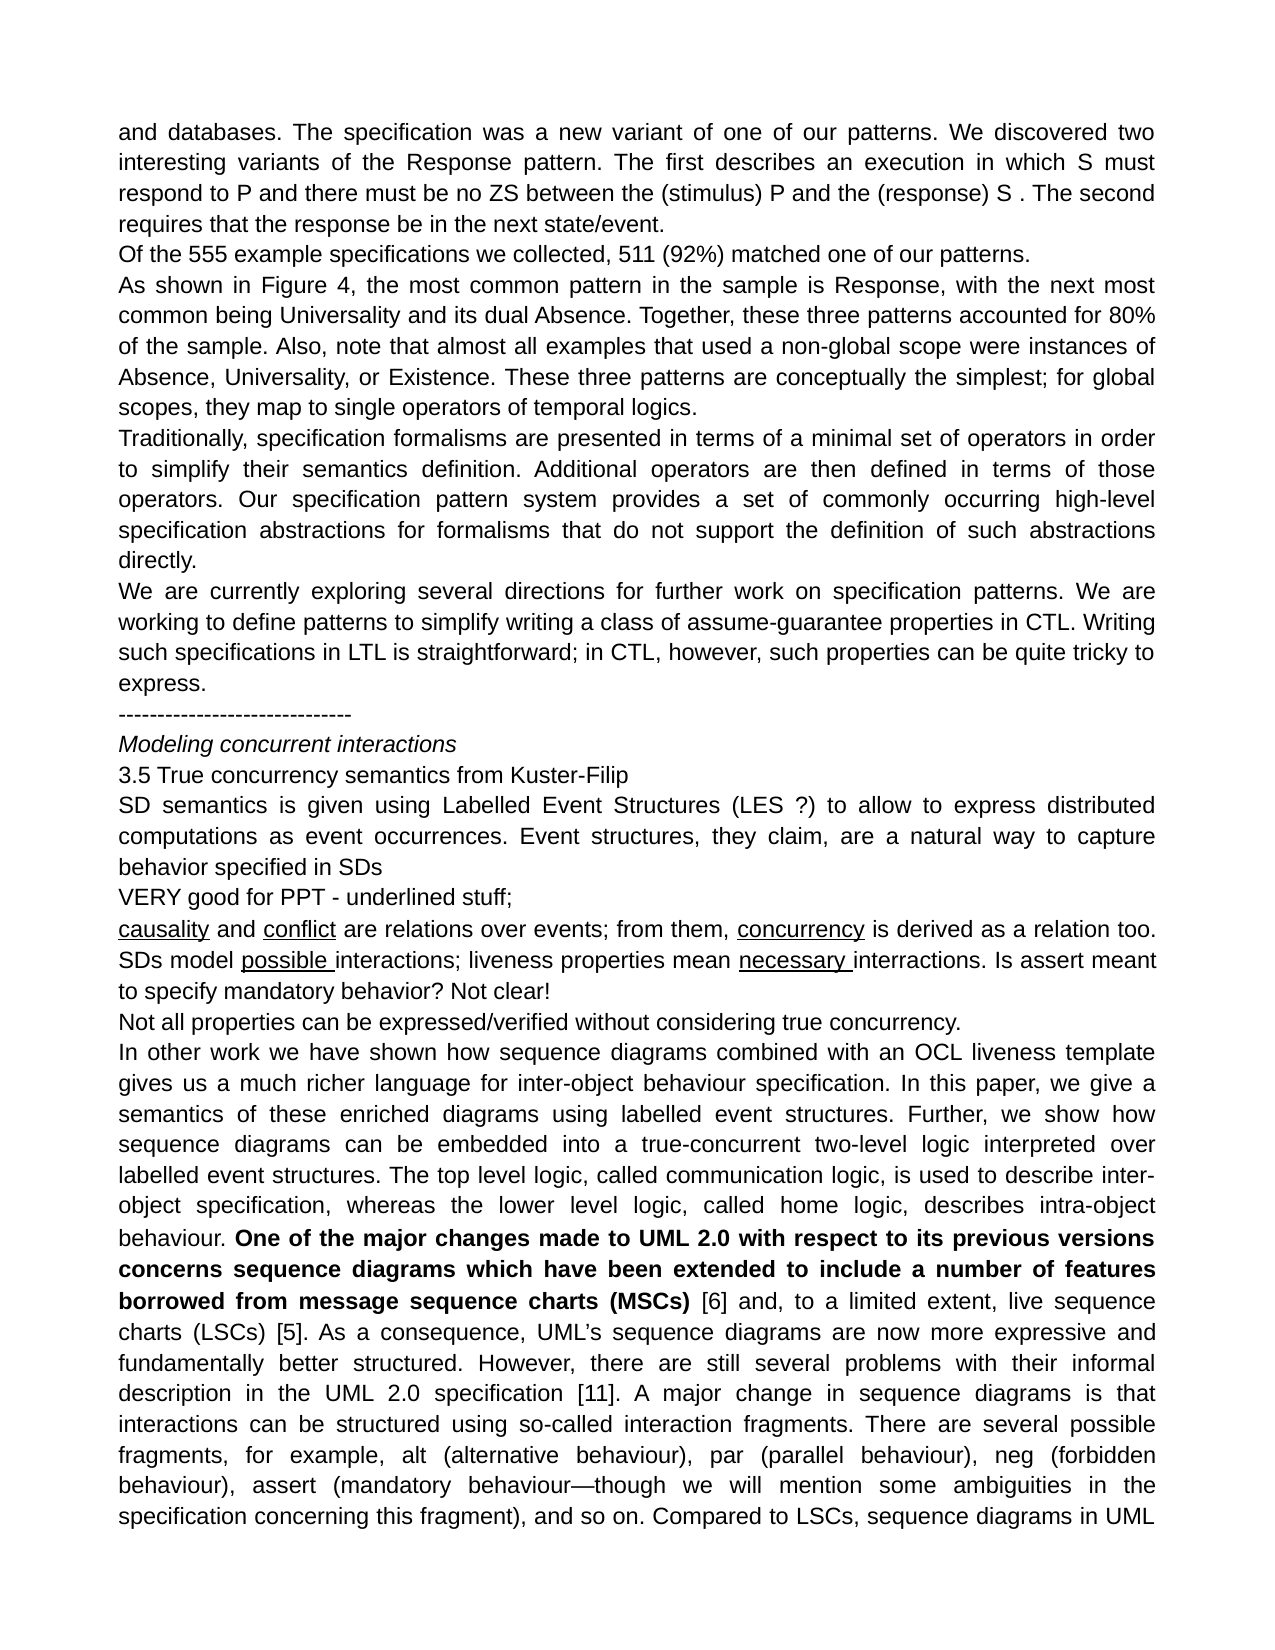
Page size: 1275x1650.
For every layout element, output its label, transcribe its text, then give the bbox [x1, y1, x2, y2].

text In other work we have shown how sequence diagrams combined with an OCL liveness template gives us a much richer language for inter-object behaviour specification. In this paper, we give a semantics of these enriched diagrams using labelled event structures. Further, we show how sequence diagrams can be embedded into a true-concurrent two-level logic interpreted over labelled event structures. The top level logic, called communication logic, is used to describe inter-object specification, whereas the lower level logic, called home logic, describes intra-object behaviour. One of the major changes made to UML 2.0 with respect to its previous versions concerns sequence diagrams which have been extended to include a number of features borrowed from message sequence charts (MSCs) [6] and, to a limited extent, live sequence charts (LSCs) [5]. As a consequence, UML’s sequence diagrams are now more expressive and fundamentally better structured. However, there are still several problems with their informal description in the UML 2.0 specification [11]. A major change in sequence diagrams is that interactions can be structured using so-called interaction fragments. There are several possible fragments, for example, alt (alternative behaviour), par (parallel behaviour), neg (forbidden behaviour), assert (mandatory behaviour—though we will mention some ambiguities in the specification concerning this fragment), and so on. Compared to LSCs, sequence diagrams in UML [118, 1039, 1157, 1529]
text Of the 555 example specifications we collected, 511 (92%) matched one of our patterns. [118, 241, 1157, 267]
text and databases. The specification was a new variant of one of our patterns. We discovered two interesting variants of the Response pattern. The first describes an execution in which S must respond to P and there must be no ZS between the (stimulus) P and the (response) S . The second requires that the response be in the next state/event. [118, 118, 1157, 237]
text causality and conflict are relations over events; from them, concurrency is derived as a relation too. SDs model possible interactions; liveness properties mean necessary interractions. Is assert meant to specify mandatory behavior? Not clear! [118, 914, 1157, 1004]
text 3.5 True concurrency semantics from Kuster-Filip [118, 761, 1157, 788]
text Modeling concurrent interactions [118, 731, 1157, 757]
text SD semantics is given using Labelled Event Structures (LES ?) to allow to express distributed computations as event occurrences. Event structures, they claim, are a natural way to capture behavior specified in SDs [118, 792, 1157, 880]
text VERY good for PPT - underlined stuff; [118, 884, 1157, 911]
text Not all properties can be expressed/verified without considering true concurrency. [118, 1008, 1157, 1035]
text ------------------------------ [118, 700, 1157, 727]
text Traditionally, specification formalisms are presented in terms of a minimal set of operators in order to simplify their semantics definition. Additional operators are then defined in terms of those operators. Our specification pattern system provides a set of commonly occurring high-level specification abstractions for formalisms that do not support the definition of such abstractions directly. [118, 424, 1157, 574]
text We are currently exploring several directions for further work on specification patterns. We are working to define patterns to simplify writing a class of assume-guarantee properties in CTL. Writing such specifications in LTL is straightforward; in CTL, however, such properties can be quite tricky to express. [118, 577, 1157, 696]
text As shown in Figure 4, the most common pattern in the sample is Response, with the next most common being Universality and its dual Absence. Together, these three patterns accounted for 80% of the sample. Also, note that almost all examples that used a non-global scope were instances of Absence, Universality, or Existence. These three patterns are conceptually the simplest; for global scopes, they map to single operators of temporal logics. [118, 271, 1157, 421]
